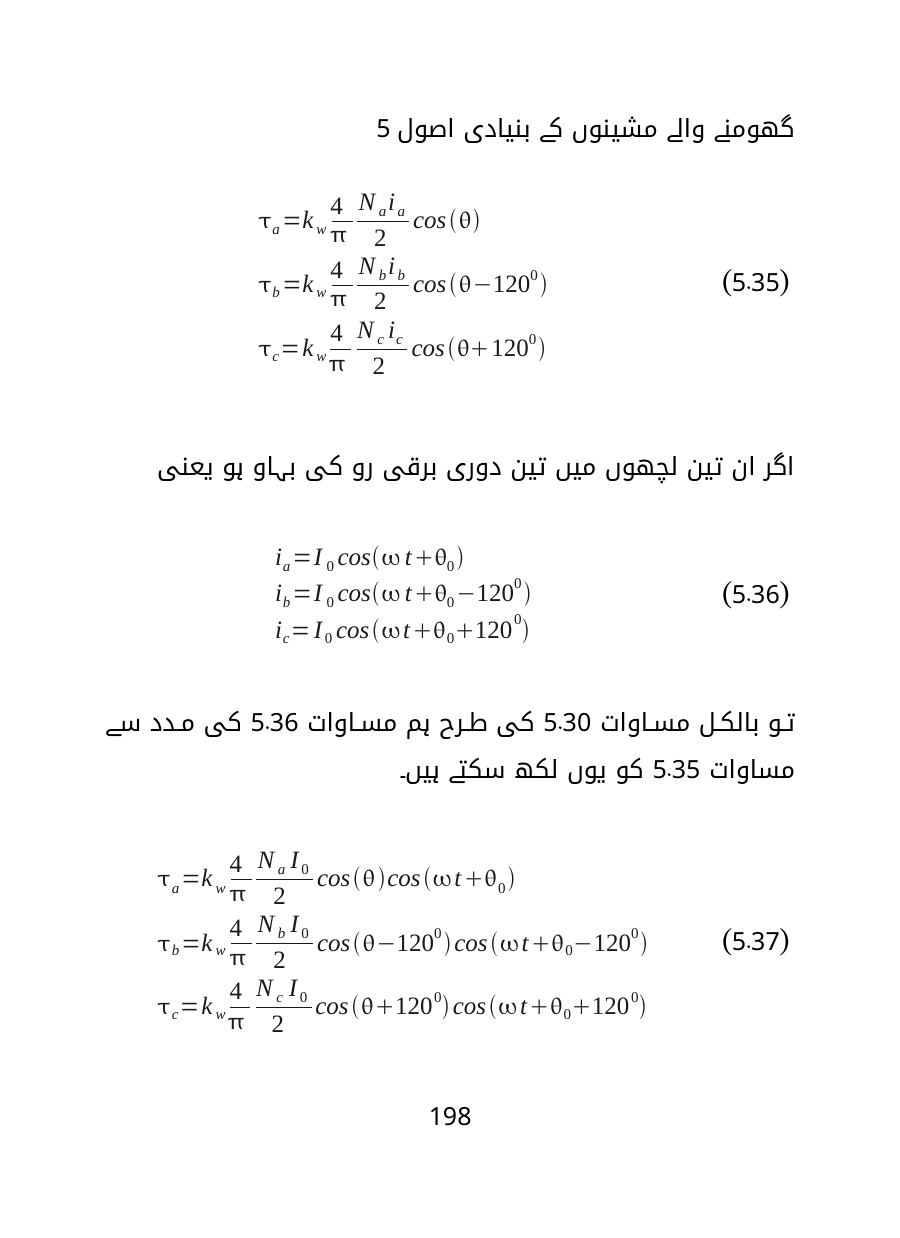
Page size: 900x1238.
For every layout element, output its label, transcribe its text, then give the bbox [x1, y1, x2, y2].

table_header [105, 183, 692, 397]
table_header [105, 841, 692, 1055]
table_header [105, 538, 692, 665]
table_header (5.37) [693, 841, 795, 1055]
text تو بالکل مساوات 5.30 کی طرح ہم مساوات 5.36 کی مدد سے مساوات 5.35 کو یوں لکھ سکتے ہیں۔ [105, 699, 795, 794]
text اگر ان تین لچھوں میں تین دوری برقی رو کی بہاو ہو یعنی [105, 443, 795, 491]
table_header (5.36) [693, 538, 795, 665]
table_header (5.35) [693, 183, 795, 397]
